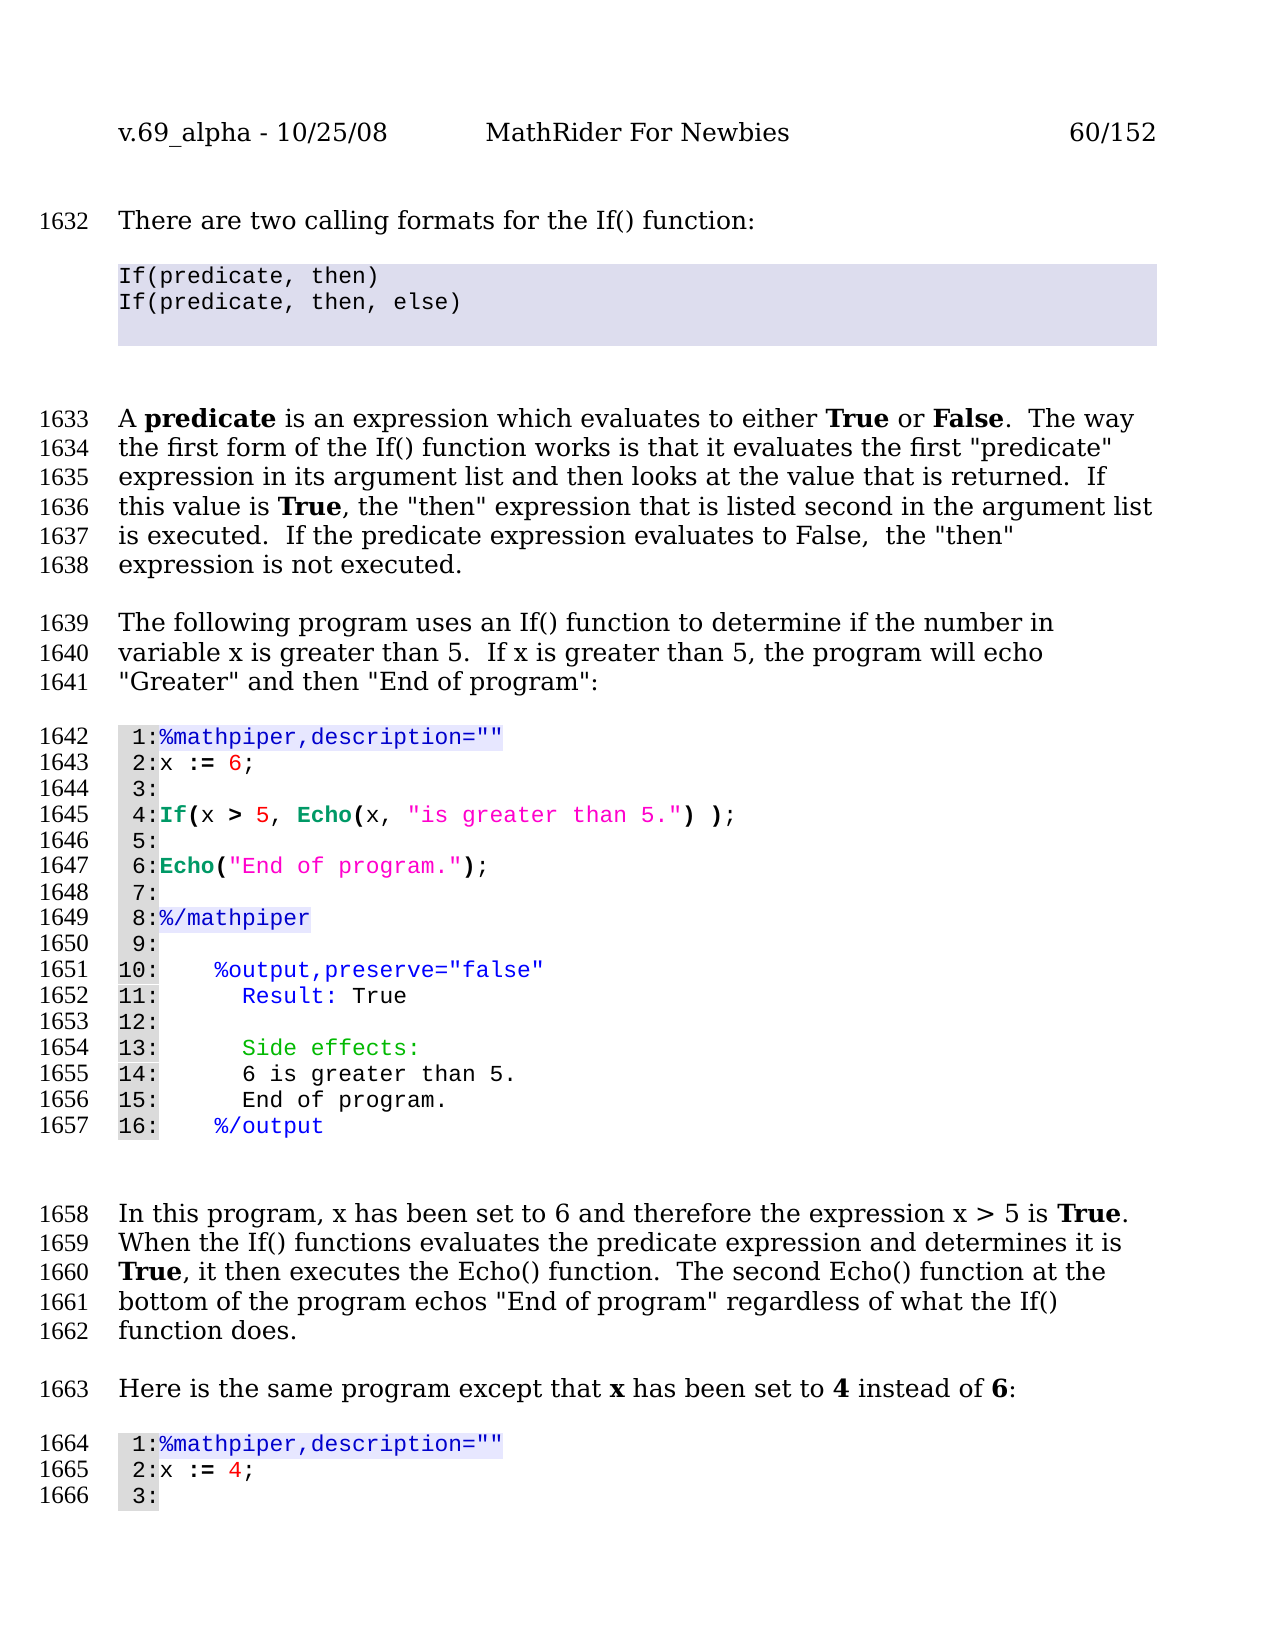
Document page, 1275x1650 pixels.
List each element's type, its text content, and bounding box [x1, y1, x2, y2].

text 8:%/mathpiper [118, 907, 1157, 933]
text 6:Echo("End of program."); [118, 855, 1157, 881]
text Here is the same program except that x has been set to 4 instead of 6: [118, 1374, 1157, 1404]
text 16: %/output [118, 1114, 1157, 1140]
text 12: [118, 1011, 1157, 1036]
text 11: Result: True [118, 984, 1157, 1011]
text 15: End of program. [118, 1088, 1157, 1114]
text 14: 6 is greater than 5. [118, 1062, 1157, 1088]
text 9: [118, 933, 1157, 959]
text The following program uses an If() function to determine if the number in variable x is greater than 5. If x is greater than 5, the program will echo "Greater" and then "End of program": [118, 608, 1157, 696]
text A predicate is an expression which evaluates to either True or False. The way the first form of the If() function works is that it evaluates the first "predicate" expression in its argument list and then looks at the value that is returned. If this value is True, the "then" expression that is listed second in the argument list is executed. If the predicate expression evaluates to False, the "then" expression is not executed. [118, 404, 1157, 579]
text 1:%mathpiper,description="" [118, 1433, 1157, 1459]
text In this program, x has been set to 6 and therefore the expression x > 5 is True. When the If() functions evaluates the predicate expression and determines it is True, it then executes the Echo() function. The second Echo() function at the bottom of the program echos "End of program" regardless of what the If() function does. [118, 1199, 1157, 1345]
text 2:x := 6; [118, 751, 1157, 777]
text 4:If(x > 5, Echo(x, "is greater than 5.") ); [118, 803, 1157, 829]
text 3: [118, 777, 1157, 803]
text 2:x := 4; [118, 1459, 1157, 1485]
text 10: %output,preserve="false" [118, 959, 1157, 984]
text 5: [118, 829, 1157, 855]
table_header If(predicate, then) If(predicate, then, else) [118, 264, 1157, 346]
text 1:%mathpiper,description="" [118, 725, 1157, 751]
text 3: [118, 1485, 1157, 1511]
text There are two calling formats for the If() function: [118, 206, 1157, 235]
text 7: [118, 881, 1157, 907]
text 13: Side effects: [118, 1036, 1157, 1062]
